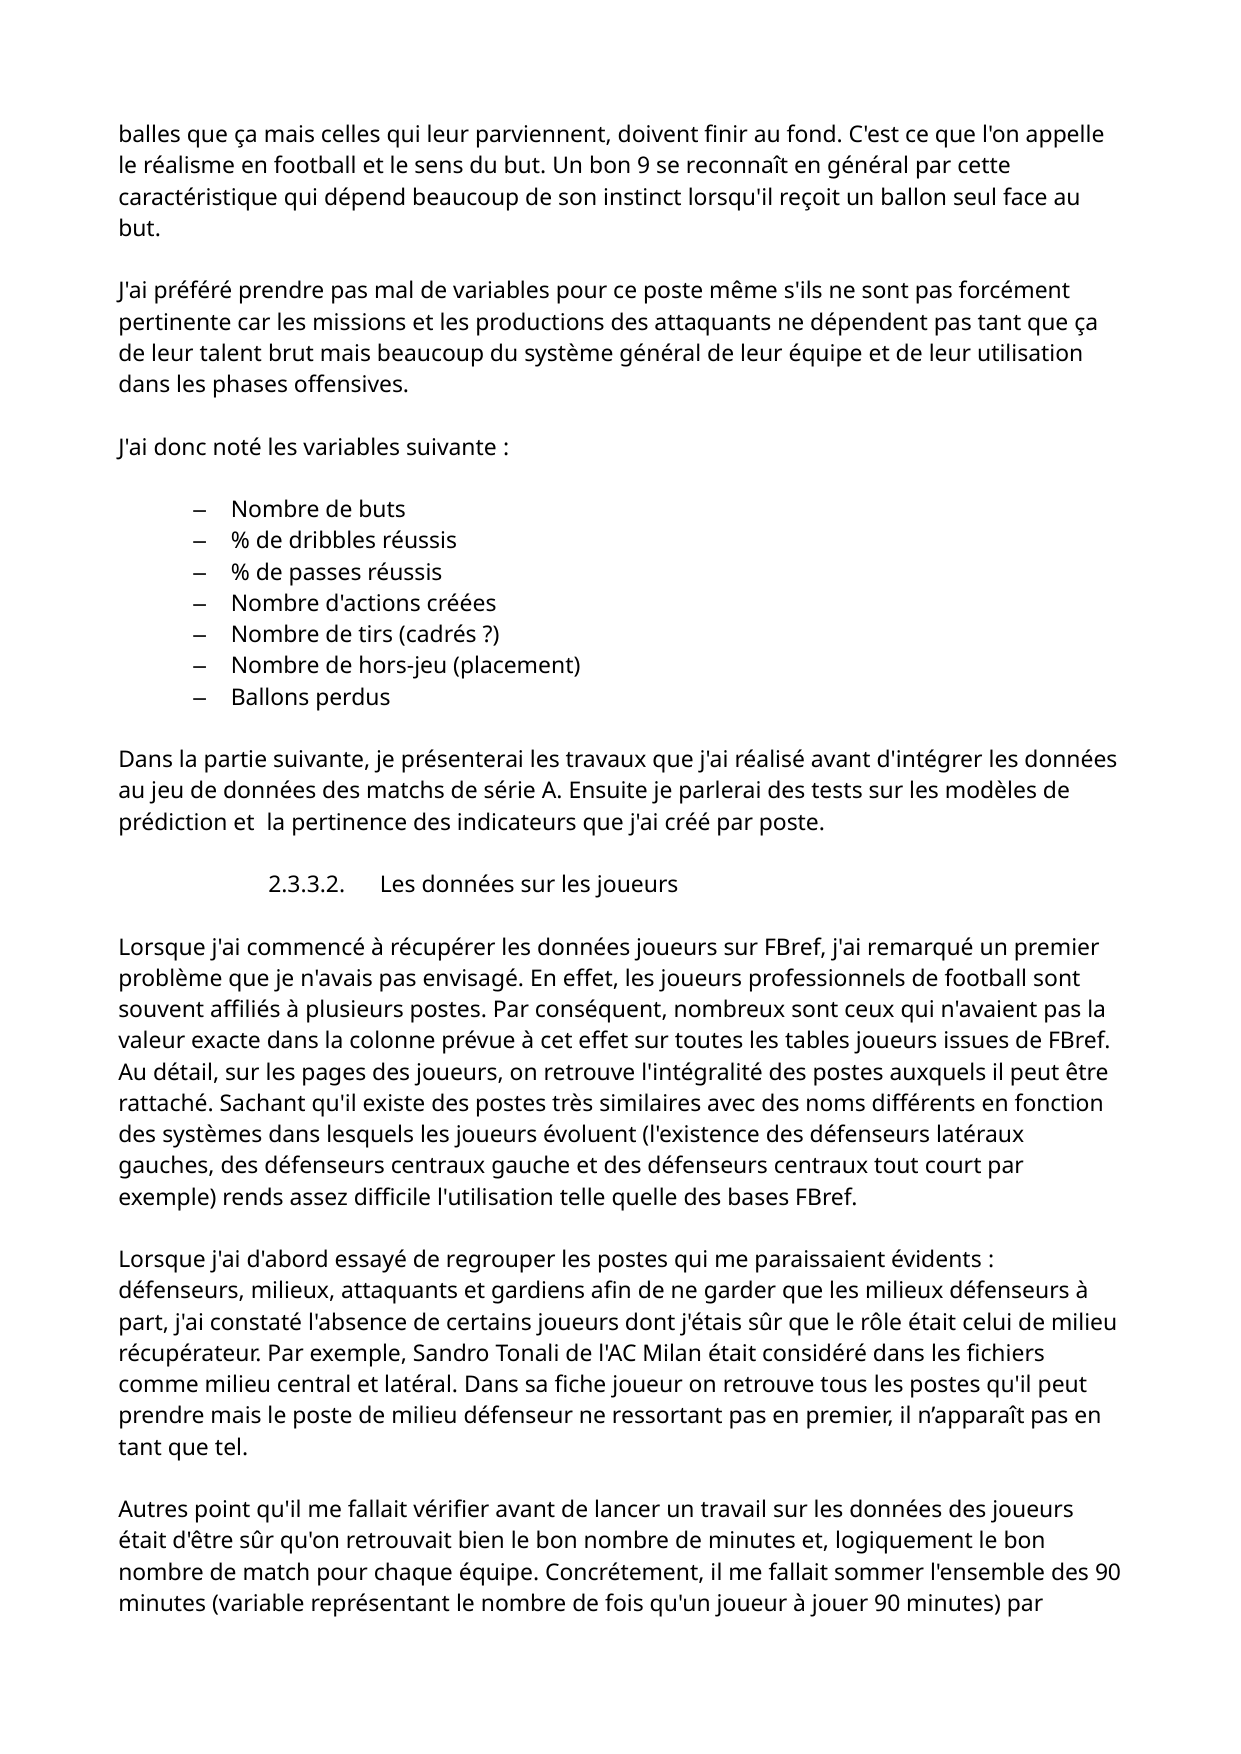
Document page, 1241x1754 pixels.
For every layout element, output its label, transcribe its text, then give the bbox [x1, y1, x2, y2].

text Autres point qu'il me fallait vérifier avant de lancer un travail sur les données des joueurs était d'être sûr qu'on retrouvait bien le bon nombre de minutes et, logiquement le bon nombre de match pour chaque équipe. Concrétement, il me fallait sommer l'ensemble des 90 minutes (variable représentant le nombre de fois qu'un joueur à jouer 90 minutes) par [118, 1493, 1122, 1618]
text J'ai donc noté les variables suivante : [118, 431, 1122, 462]
list % de passes réussis [193, 556, 1122, 587]
list Nombre de tirs (cadrés ?) [193, 618, 1122, 649]
list Les données sur les joueurs [268, 868, 1122, 899]
text Dans la partie suivante, je présenterai les travaux que j'ai réalisé avant d'intégrer les données au jeu de données des matchs de série A. Ensuite je parlerai des tests sur les modèles de prédiction et la pertinence des indicateurs que j'ai créé par poste. [118, 743, 1122, 837]
list Nombre de hors-jeu (placement) [193, 649, 1122, 681]
list Nombre d'actions créées [193, 587, 1122, 618]
text Au détail, sur les pages des joueurs, on retrouve l'intégralité des postes auxquels il peut être rattaché. Sachant qu'il existe des postes très similaires avec des noms différents en fonction des systèmes dans lesquels les joueurs évoluent (l'existence des défenseurs latéraux gauches, des défenseurs centraux gauche et des défenseurs centraux tout court par exemple) rends assez difficile l'utilisation telle quelle des bases FBref. [118, 1056, 1122, 1212]
text J'ai préféré prendre pas mal de variables pour ce poste même s'ils ne sont pas forcément pertinente car les missions et les productions des attaquants ne dépendent pas tant que ça de leur talent brut mais beaucoup du système général de leur équipe et de leur utilisation dans les phases offensives. [118, 274, 1122, 399]
list Ballons perdus [193, 681, 1122, 712]
text balles que ça mais celles qui leur parviennent, doivent finir au fond. C'est ce que l'on appelle le réalisme en football et le sens du but. Un bon 9 se reconnaît en général par cette caractéristique qui dépend beaucoup de son instinct lorsqu'il reçoit un ballon seul face au but. [118, 118, 1122, 243]
text Lorsque j'ai commencé à récupérer les données joueurs sur FBref, j'ai remarqué un premier problème que je n'avais pas envisagé. En effet, les joueurs professionnels de football sont souvent affiliés à plusieurs postes. Par conséquent, nombreux sont ceux qui n'avaient pas la valeur exacte dans la colonne prévue à cet effet sur toutes les tables joueurs issues de FBref. [118, 931, 1122, 1056]
text Lorsque j'ai d'abord essayé de regrouper les postes qui me paraissaient évidents : défenseurs, milieux, attaquants et gardiens afin de ne garder que les milieux défenseurs à part, j'ai constaté l'absence de certains joueurs dont j'étais sûr que le rôle était celui de milieu récupérateur. Par exemple, Sandro Tonali de l'AC Milan était considéré dans les fichiers comme milieu central et latéral. Dans sa fiche joueur on retrouve tous les postes qu'il peut prendre mais le poste de milieu défenseur ne ressortant pas en premier, il n’apparaît pas en tant que tel. [118, 1243, 1122, 1462]
list % de dribbles réussis [193, 524, 1122, 556]
list Nombre de buts [193, 493, 1122, 524]
